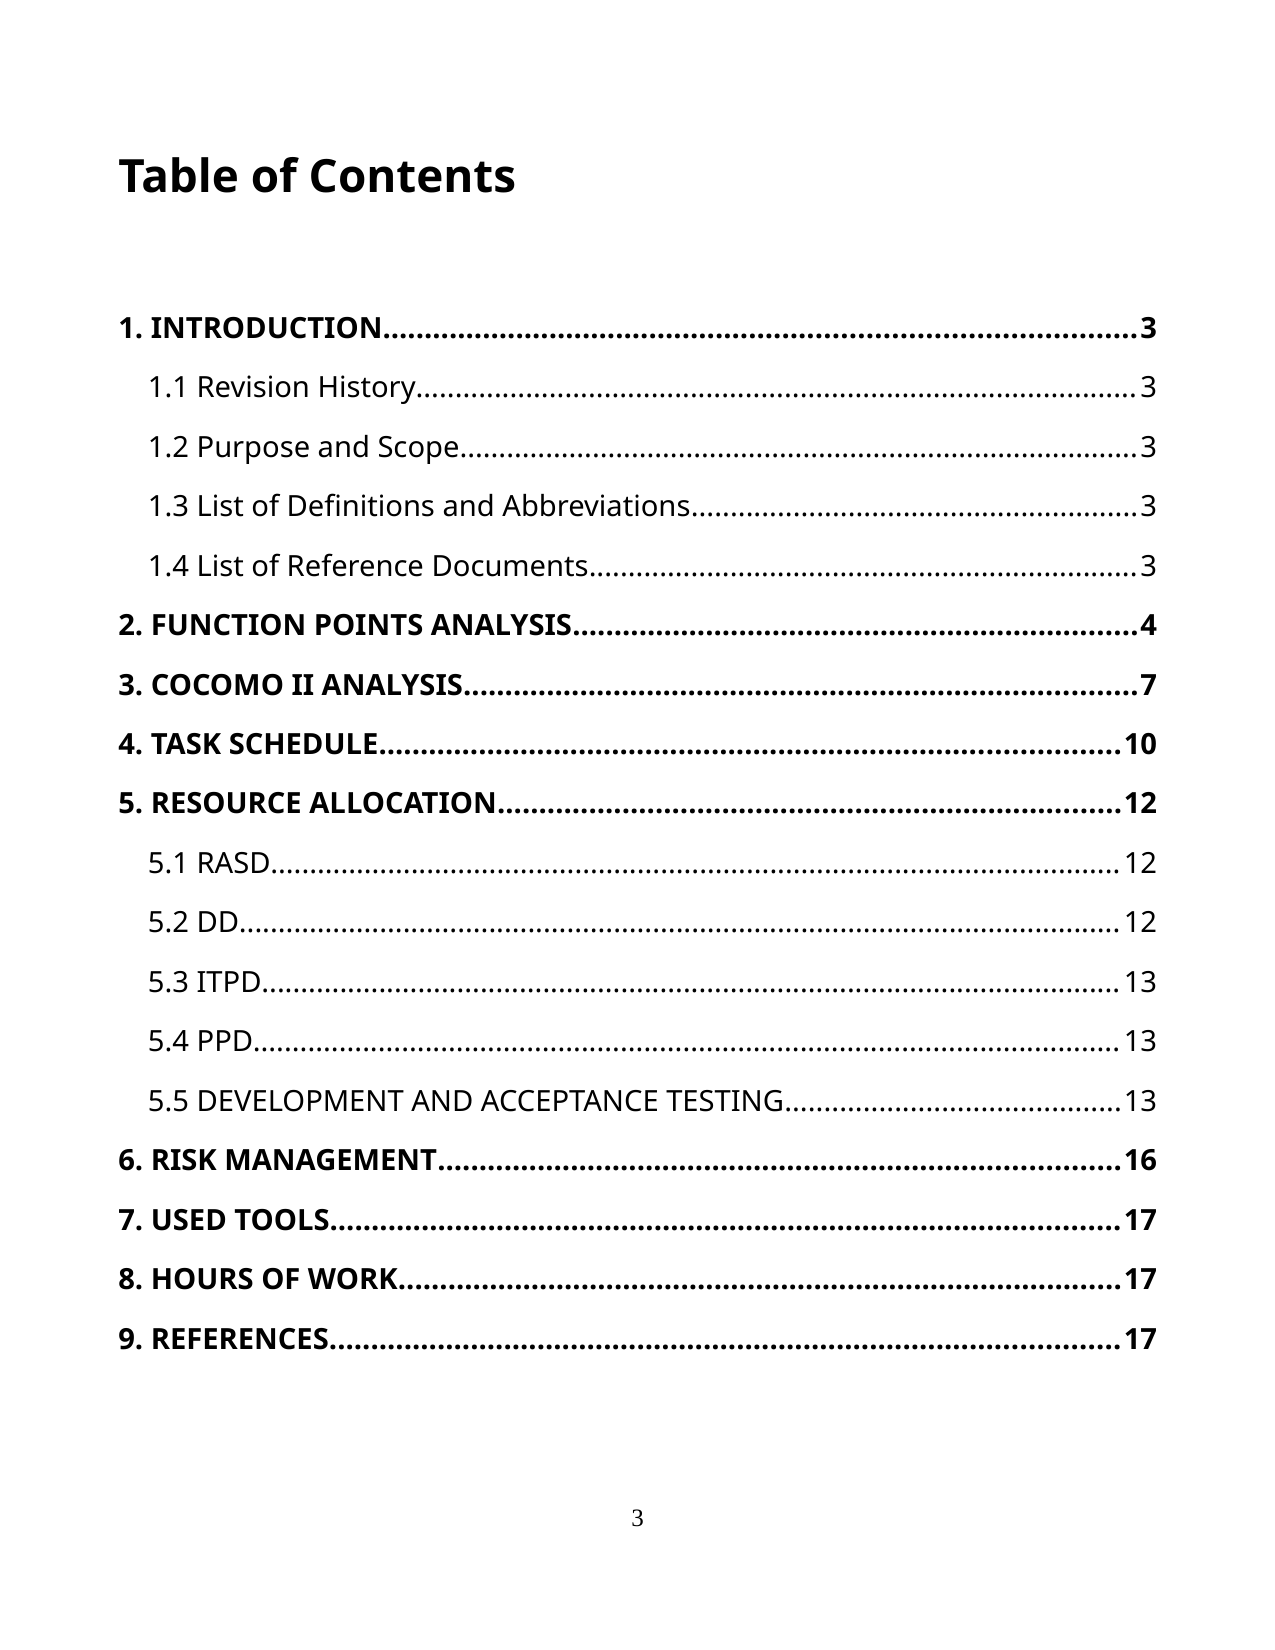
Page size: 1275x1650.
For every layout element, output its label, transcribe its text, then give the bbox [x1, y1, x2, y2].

text 1.3 List of Definitions and Abbreviations 3 [148, 485, 1157, 525]
text 1. INTRODUCTION 3 [118, 307, 1157, 347]
text 6. RISK MANAGEMENT 16 [118, 1139, 1157, 1179]
text 7. USED TOOLS 17 [118, 1199, 1157, 1239]
text 5.2 DD 12 [148, 902, 1157, 941]
text 5.3 ITPD 13 [148, 961, 1157, 1001]
text 1.2 Purpose and Scope 3 [148, 426, 1157, 466]
text 4. TASK SCHEDULE 10 [118, 723, 1157, 763]
text 2. FUNCTION POINTS ANALYSIS 4 [118, 604, 1157, 644]
text 8. HOURS OF WORK 17 [118, 1258, 1157, 1298]
text 5.4 PPD 13 [148, 1021, 1157, 1060]
text 5.5 DEVELOPMENT AND ACCEPTANCE TESTING 13 [148, 1080, 1157, 1120]
text 5. RESOURCE ALLOCATION 12 [118, 783, 1157, 822]
title Table of Contents [118, 143, 1157, 206]
text 5.1 RASD 12 [148, 842, 1157, 882]
text 9. REFERENCES 17 [118, 1318, 1157, 1358]
text 3. COCOMO II ANALYSIS 7 [118, 664, 1157, 703]
text 1.1 Revision History 3 [148, 366, 1157, 406]
text 1.4 List of Reference Documents 3 [148, 545, 1157, 584]
